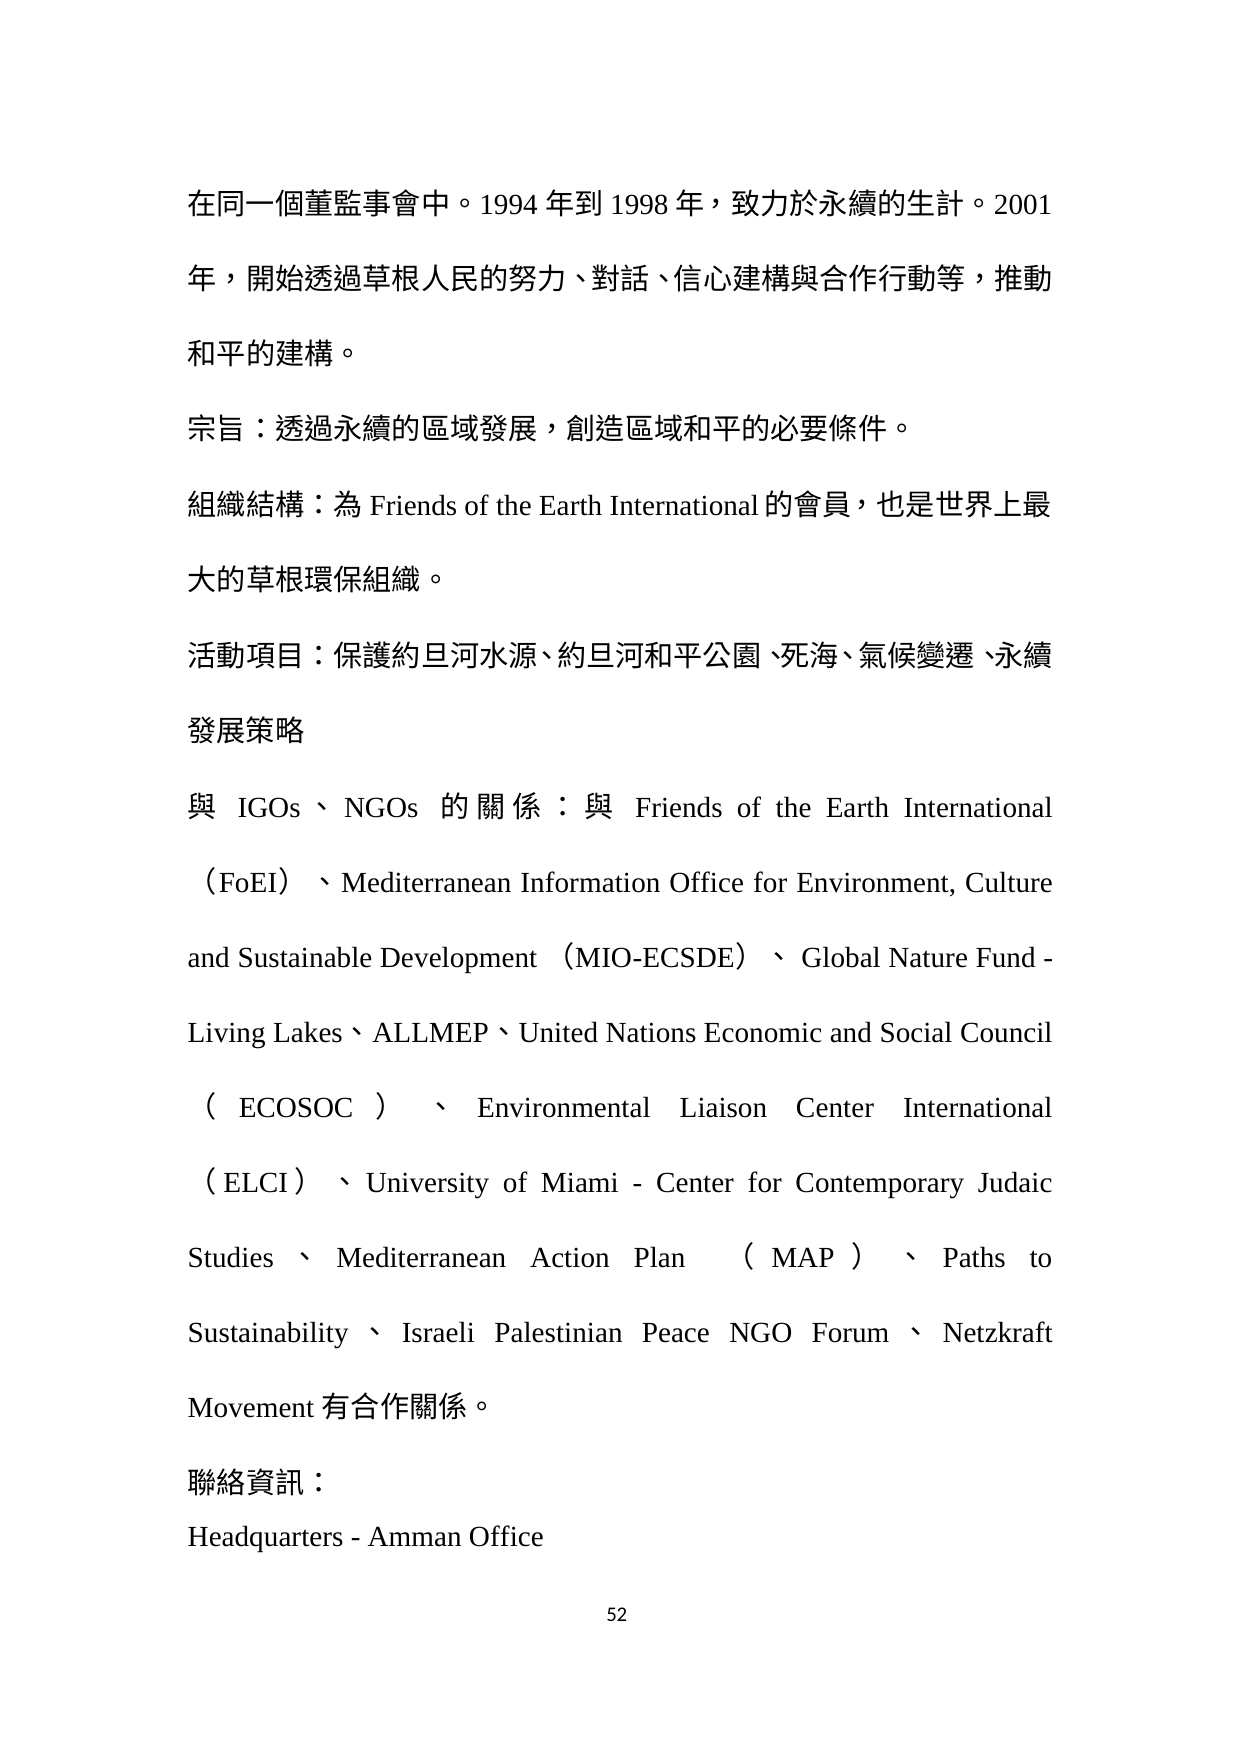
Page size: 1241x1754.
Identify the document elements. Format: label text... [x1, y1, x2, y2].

text Headquarters - Amman Office [187, 1518, 1053, 1556]
text 與 IGOs、NGOs 的關係：與 Friends of the Earth International （FoEI）、Mediterranean Information Office for Environment, Culture and Sustainable Development （MIO-ECSDE）、 Global Nature Fund - Living Lakes、ALLMEP、United Nations Economic and Social Council （ECOSOC）、Environmental Liaison Center International （ELCI）、University of Miami - Center for Contemporary Judaic Studies、Mediterranean Action Plan （MAP）、Paths to Sustainability、Israeli Palestinian Peace NGO Forum、Netzkraft Movement 有合作關係。 [187, 767, 1053, 1442]
text 活動項目：保護約旦河水源、約旦河和平公園、死海、氣候變遷、永續發展策略 [187, 616, 1053, 766]
text 在同一個董監事會中。1994 年到 1998 年，致力於永續的生計。2001 年，開始透過草根人民的努力、對話、信心建構與合作行動等，推動和平的建構。 [187, 164, 1053, 389]
text 組織結構：為 Friends of the Earth International的會員，也是世界上最大的草根環保組織。 [187, 465, 1053, 615]
text 聯絡資訊： [187, 1443, 1053, 1518]
text 宗旨：透過永續的區域發展，創造區域和平的必要條件。 [187, 389, 1053, 464]
